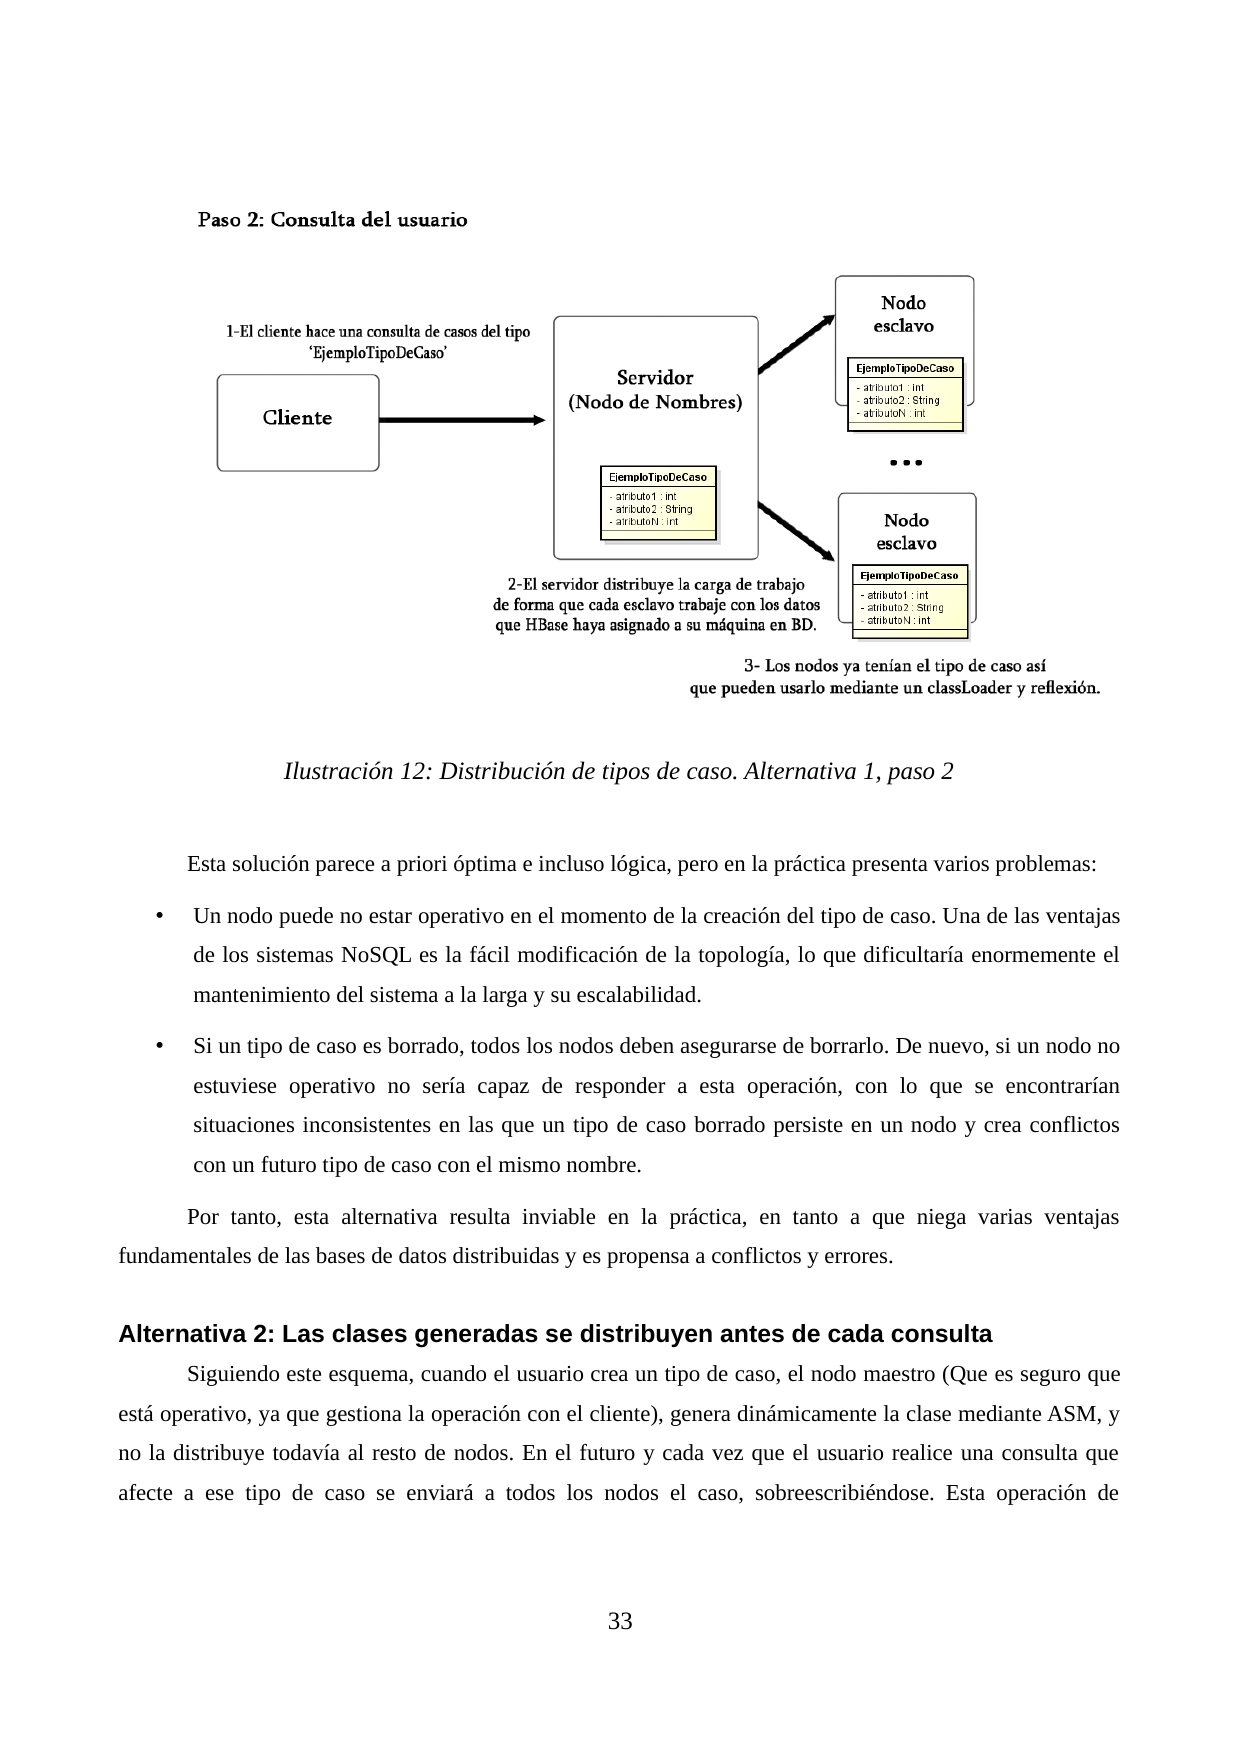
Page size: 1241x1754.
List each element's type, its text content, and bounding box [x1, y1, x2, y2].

subtitle Alternativa 2: Las clases generadas se distribuyen antes de cada consulta [118, 1319, 1122, 1348]
text Ilustración 12: Distribución de tipos de caso. Alternativa 1, paso 2 [131, 756, 1109, 784]
list Un nodo puede no estar operativo en el momento de la creación del tipo de caso. Una de las ventajas de los sistemas NoSQL es la fácil modificación de la topología, lo que dificultaría enormemente el mantenimiento del sistema a la larga y su escalabilidad. [156, 902, 1122, 1007]
text Esta solución parece a priori óptima e incluso lógica, pero en la práctica presenta varios problemas: [118, 850, 1122, 876]
text Por tanto, esta alternativa resulta inviable en la práctica, en tanto a que niega varias ventajas fundamentales de las bases de datos distribuidas y es propensa a conflictos y errores. [118, 1203, 1122, 1269]
list Si un tipo de caso es borrado, todos los nodos deben asegurarse de borrarlo. De nuevo, si un nodo no estuviese operativo no sería capaz de responder a esta operación, con lo que se encontrarían situaciones inconsistentes en las que un tipo de caso borrado persiste en un nodo y crea conflictos con un futuro tipo de caso con el mismo nombre. [156, 1033, 1122, 1177]
text Siguiendo este esquema, cuando el usuario crea un tipo de caso, el nodo maestro (Que es seguro que está operativo, ya que gestiona la operación con el cliente), genera dinámicamente la clase mediante ASM, y no la distribuye todavía al resto de nodos. En el futuro y cada vez que el usuario realice una consulta que afecte a ese tipo de caso se enviará a todos los nodos el caso, sobreescribiéndose. Esta operación de [118, 1361, 1122, 1505]
picture [131, 170, 1109, 756]
